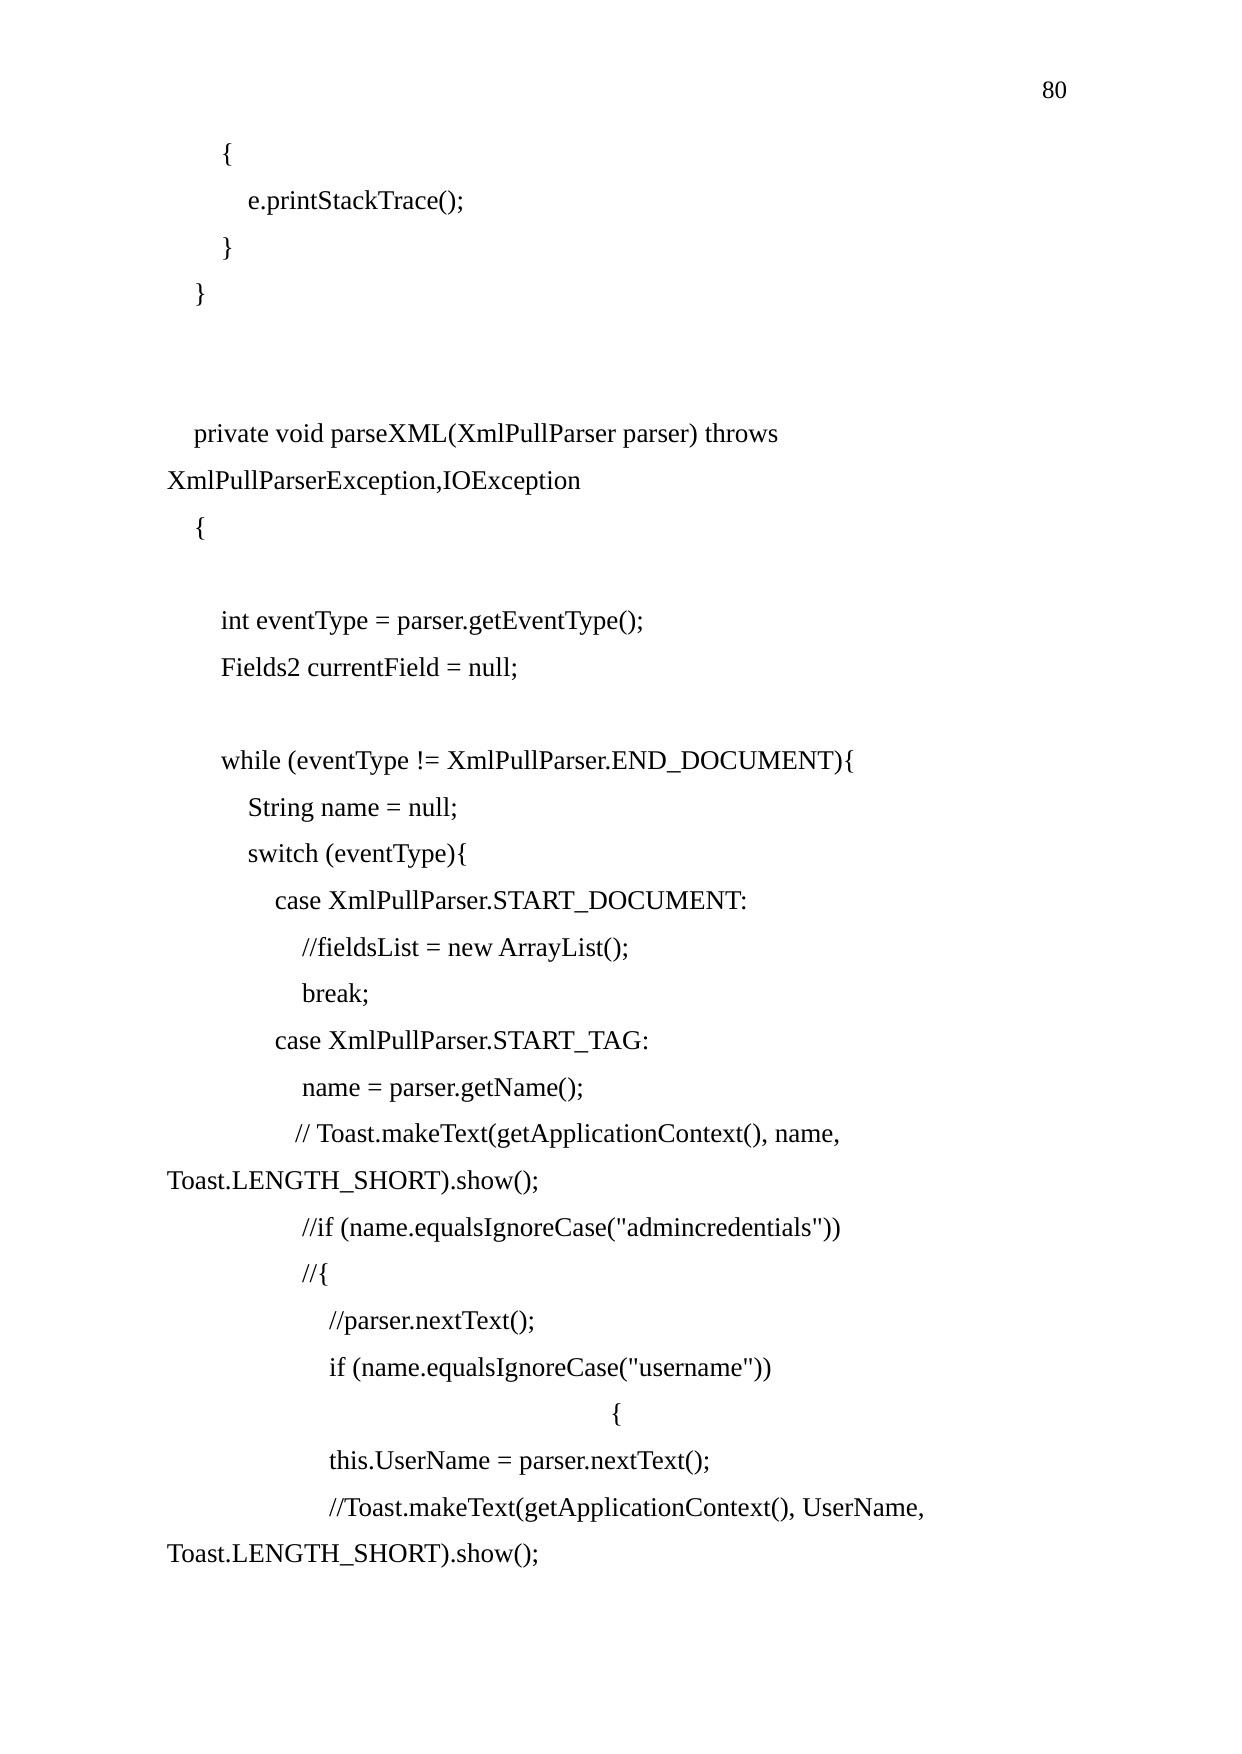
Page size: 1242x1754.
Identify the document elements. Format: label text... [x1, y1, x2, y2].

text name = parser.getName(); [167, 1071, 1067, 1102]
text } [167, 277, 1067, 309]
text private void parseXML(XmlPullParser parser) throws XmlPullParserException,IOException [167, 417, 1067, 495]
text } [167, 231, 1067, 262]
text //parser.nextText(); [167, 1304, 1067, 1335]
text //{ [167, 1257, 1067, 1289]
text { [167, 1397, 1067, 1429]
text // Toast.makeText(getApplicationContext(), name, Toast.LENGTH_SHORT).show(); [167, 1117, 1067, 1195]
text e.printStackTrace(); [167, 184, 1067, 215]
text case XmlPullParser.START_DOCUMENT: [167, 884, 1067, 915]
text this.UserName = parser.nextText(); [167, 1444, 1067, 1475]
text //Toast.makeText(getApplicationContext(), UserName, Toast.LENGTH_SHORT).show(); [167, 1491, 1067, 1569]
text { [167, 137, 1067, 169]
text //if (name.equalsIgnoreCase("admincredentials")) [167, 1211, 1067, 1242]
text case XmlPullParser.START_TAG: [167, 1024, 1067, 1055]
text { [167, 511, 1067, 542]
text //fieldsList = new ArrayList(); [167, 931, 1067, 962]
text String name = null; [167, 791, 1067, 822]
text if (name.equalsIgnoreCase("username")) [167, 1351, 1067, 1382]
text int eventType = parser.getEventType(); [167, 604, 1067, 635]
text while (eventType != XmlPullParser.END_DOCUMENT){ [167, 744, 1067, 775]
text Fields2 currentField = null; [167, 651, 1067, 682]
text switch (eventType){ [167, 837, 1067, 869]
text break; [167, 977, 1067, 1009]
